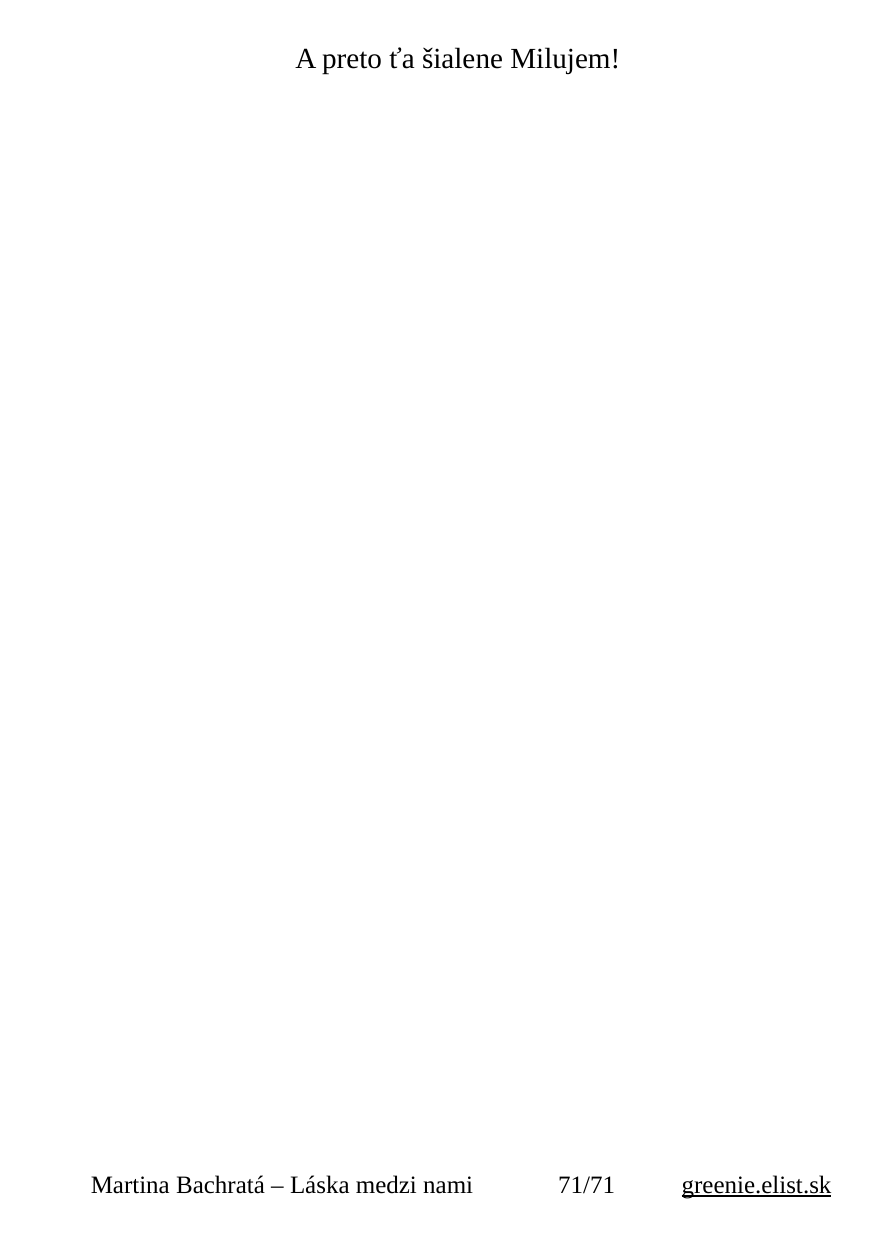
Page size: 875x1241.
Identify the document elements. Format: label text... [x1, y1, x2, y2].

text A preto ťa šialene Milujem! [83, 41, 833, 75]
